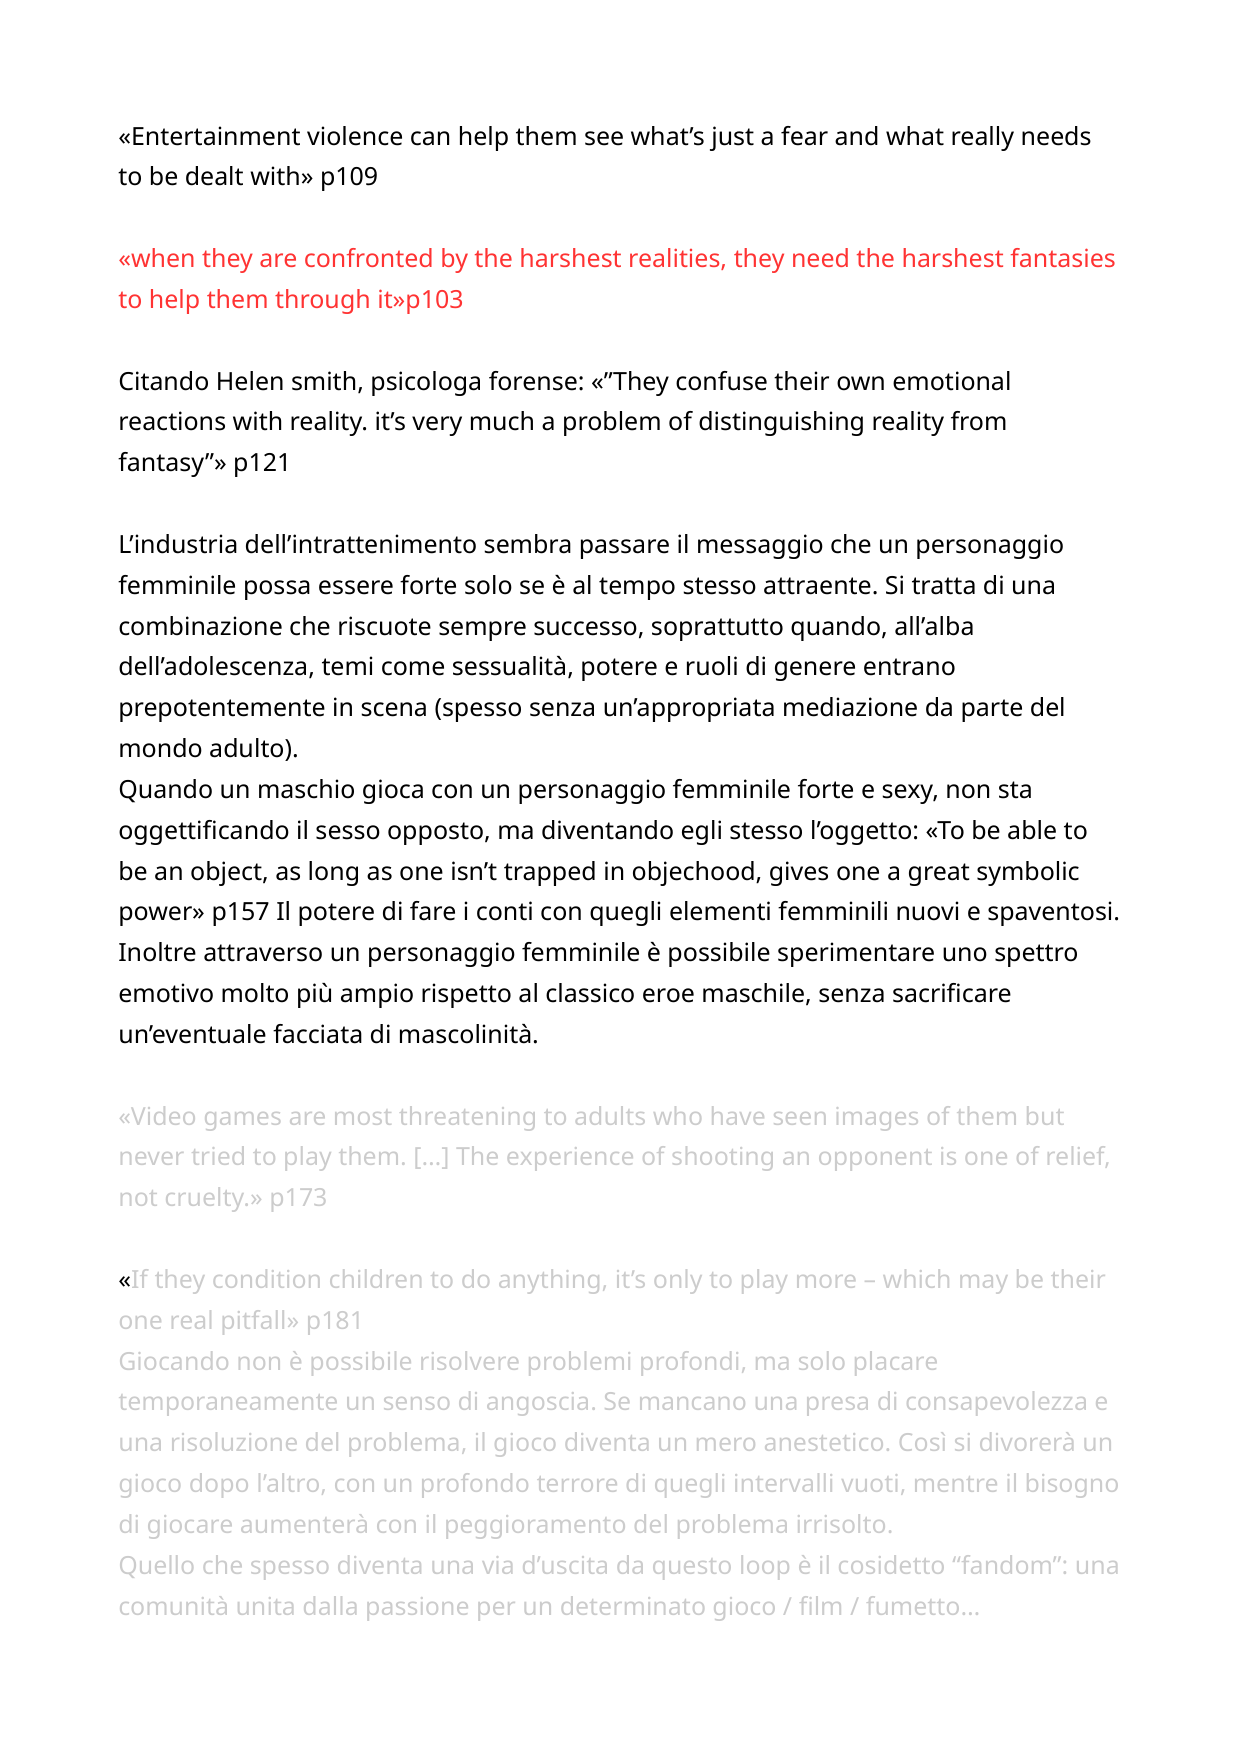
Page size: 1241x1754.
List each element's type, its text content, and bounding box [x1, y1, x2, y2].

text Quando un maschio gioca con un personaggio femminile forte e sexy, non sta oggettificando il sesso opposto, ma diventando egli stesso l’oggetto: «To be able to be an object, as long as one isn’t trapped in objechood, gives one a great symbolic power» p157 Il potere di fare i conti con quegli elementi femminili nuovi e spaventosi. [118, 771, 1122, 928]
text Citando Helen smith, psicologa forense: «”They confuse their own emotional reactions with reality. it’s very much a problem of distinguishing reality from fantasy”» p121 [118, 363, 1122, 479]
text «when they are confronted by the harshest realities, they need the harshest fantasies to help them through it»p103 [118, 241, 1122, 316]
text L’industria dell’intrattenimento sembra passare il messaggio che un personaggio femminile possa essere forte solo se è al tempo stesso attraente. Si tratta di una combinazione che riscuote sempre successo, soprattutto quando, all’alba dell’adolescenza, temi come sessualità, potere e ruoli di genere entrano prepotentemente in scena (spesso senza un’appropriata mediazione da parte del mondo adulto). [118, 526, 1122, 765]
text «If they condition children to do anything, it’s only to play more – which may be their one real pitfall» p181 [118, 1261, 1122, 1336]
text Inoltre attraverso un personaggio femminile è possibile sperimentare uno spettro emotivo molto più ampio rispetto al classico eroe maschile, senza sacrificare un’eventuale facciata di mascolinità. [118, 935, 1122, 1051]
text Giocando non è possibile risolvere problemi profondi, ma solo placare temporaneamente un senso di angoscia. Se mancano una presa di consapevolezza e una risoluzione del problema, il gioco diventa un mero anestetico. Così si divorerà un gioco dopo l’altro, con un profondo terrore di quegli intervalli vuoti, mentre il bisogno di giocare aumenterà con il peggioramento del problema irrisolto. [118, 1343, 1122, 1541]
text «Video games are most threatening to adults who have seen images of them but never tried to play them. […] The experience of shooting an opponent is one of relief, not cruelty.» p173 [118, 1098, 1122, 1214]
text «Entertainment violence can help them see what’s just a fear and what really needs to be dealt with» p109 [118, 118, 1122, 193]
text Quello che spesso diventa una via d’uscita da questo loop è il cosidetto “fandom”: una comunità unita dalla passione per un determinato gioco / film / fumetto… [118, 1547, 1122, 1622]
